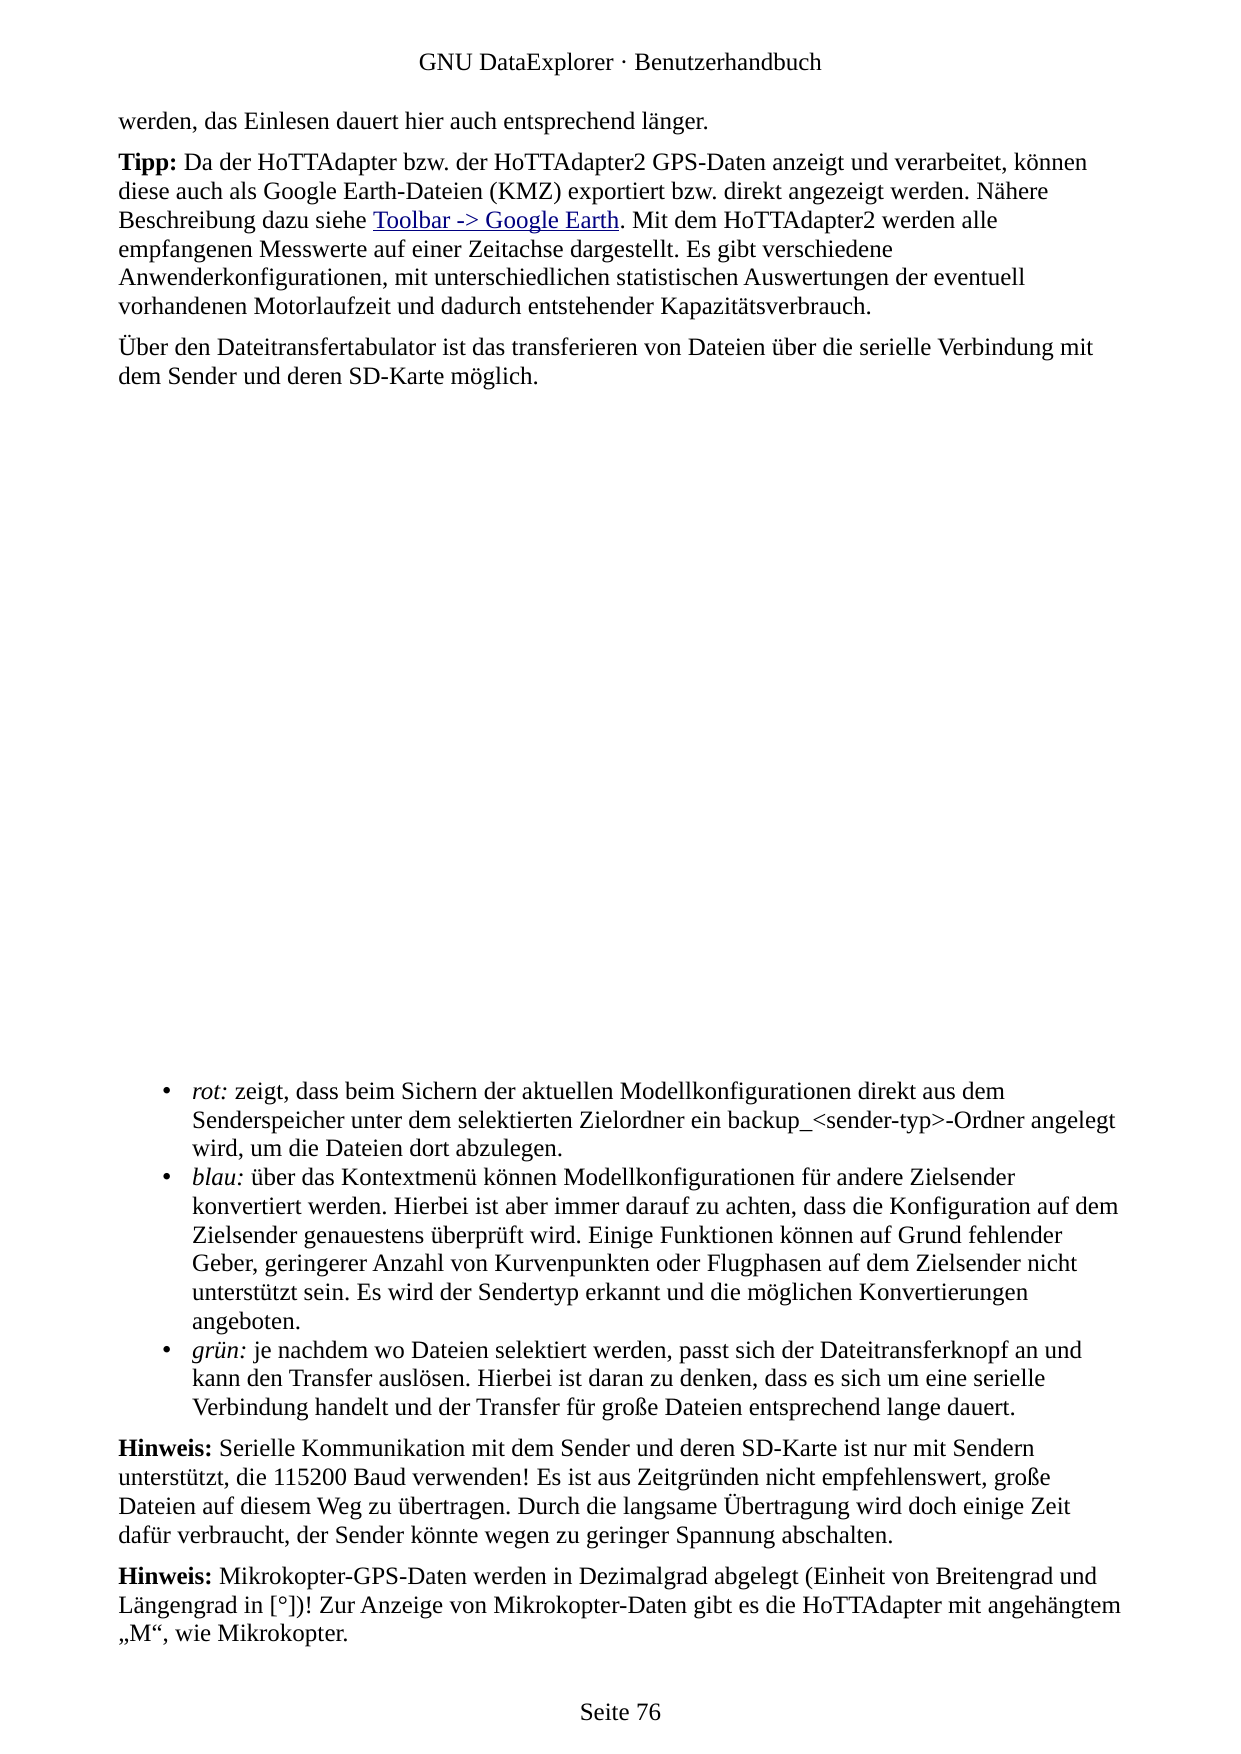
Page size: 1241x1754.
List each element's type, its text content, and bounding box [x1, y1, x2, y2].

text Tipp: Da der HoTTAdapter bzw. der HoTTAdapter2 GPS-Daten anzeigt und verarbeitet, können diese auch als Google Earth-Dateien (KMZ) exportiert bzw. direkt angezeigt werden. Nähere Beschreibung dazu siehe Toolbar -> Google Earth. Mit dem HoTTAdapter2 werden alle empfangenen Messwerte auf einer Zeitachse dargestellt. Es gibt verschiedene Anwenderkonfigurationen, mit unterschiedlichen statistischen Auswertungen der eventuell vorhandenen Motorlaufzeit und dadurch entstehender Kapazitätsverbrauch. [118, 147, 1122, 320]
list blau: über das Kontextmenü können Modellkonfigurationen für andere Zielsender konvertiert werden. Hierbei ist aber immer darauf zu achten, dass die Konfiguration auf dem Zielsender genauestens überprüft wird. Einige Funktionen können auf Grund fehlender Geber, geringerer Anzahl von Kurvenpunkten oder Flugphasen auf dem Zielsender nicht unterstützt sein. Es wird der Sendertyp erkannt und die möglichen Konvertierungen angeboten. [162, 1162, 1122, 1335]
list rot: zeigt, dass beim Sichern der aktuellen Modellkonfigurationen direkt aus dem Senderspeicher unter dem selektierten Zielordner ein backup_<sender-typ>-Ordner angelegt wird, um die Dateien dort abzulegen. [162, 1076, 1122, 1162]
text Hinweis: Mikrokopter-GPS-Daten werden in Dezimalgrad abgelegt (Einheit von Breitengrad und Längengrad in [°])! Zur Anzeige von Mikrokopter-Daten gibt es die HoTTAdapter mit angehängtem „M“, wie Mikrokopter. [118, 1561, 1122, 1647]
text Hinweis: Serielle Kommunikation mit dem Sender und deren SD-Karte ist nur mit Sendern unterstützt, die 115200 Baud verwenden! Es ist aus Zeitgründen nicht empfehlenswert, große Dateien auf diesem Weg zu übertragen. Durch die langsame Übertragung wird doch einige Zeit dafür verbraucht, der Sender könnte wegen zu geringer Spannung abschalten. [118, 1433, 1122, 1548]
list grün: je nachdem wo Dateien selektiert werden, passt sich der Dateitransferknopf an und kann den Transfer auslösen. Hierbei ist daran zu denken, dass es sich um eine serielle Verbindung handelt und der Transfer für große Dateien entsprechend lange dauert. [162, 1335, 1122, 1421]
text werden, das Einlesen dauert hier auch entsprechend länger. [118, 106, 1122, 135]
text Über den Dateitransfertabulator ist das transferieren von Dateien über die serielle Verbindung mit dem Sender und deren SD-Karte möglich. [118, 332, 1122, 390]
